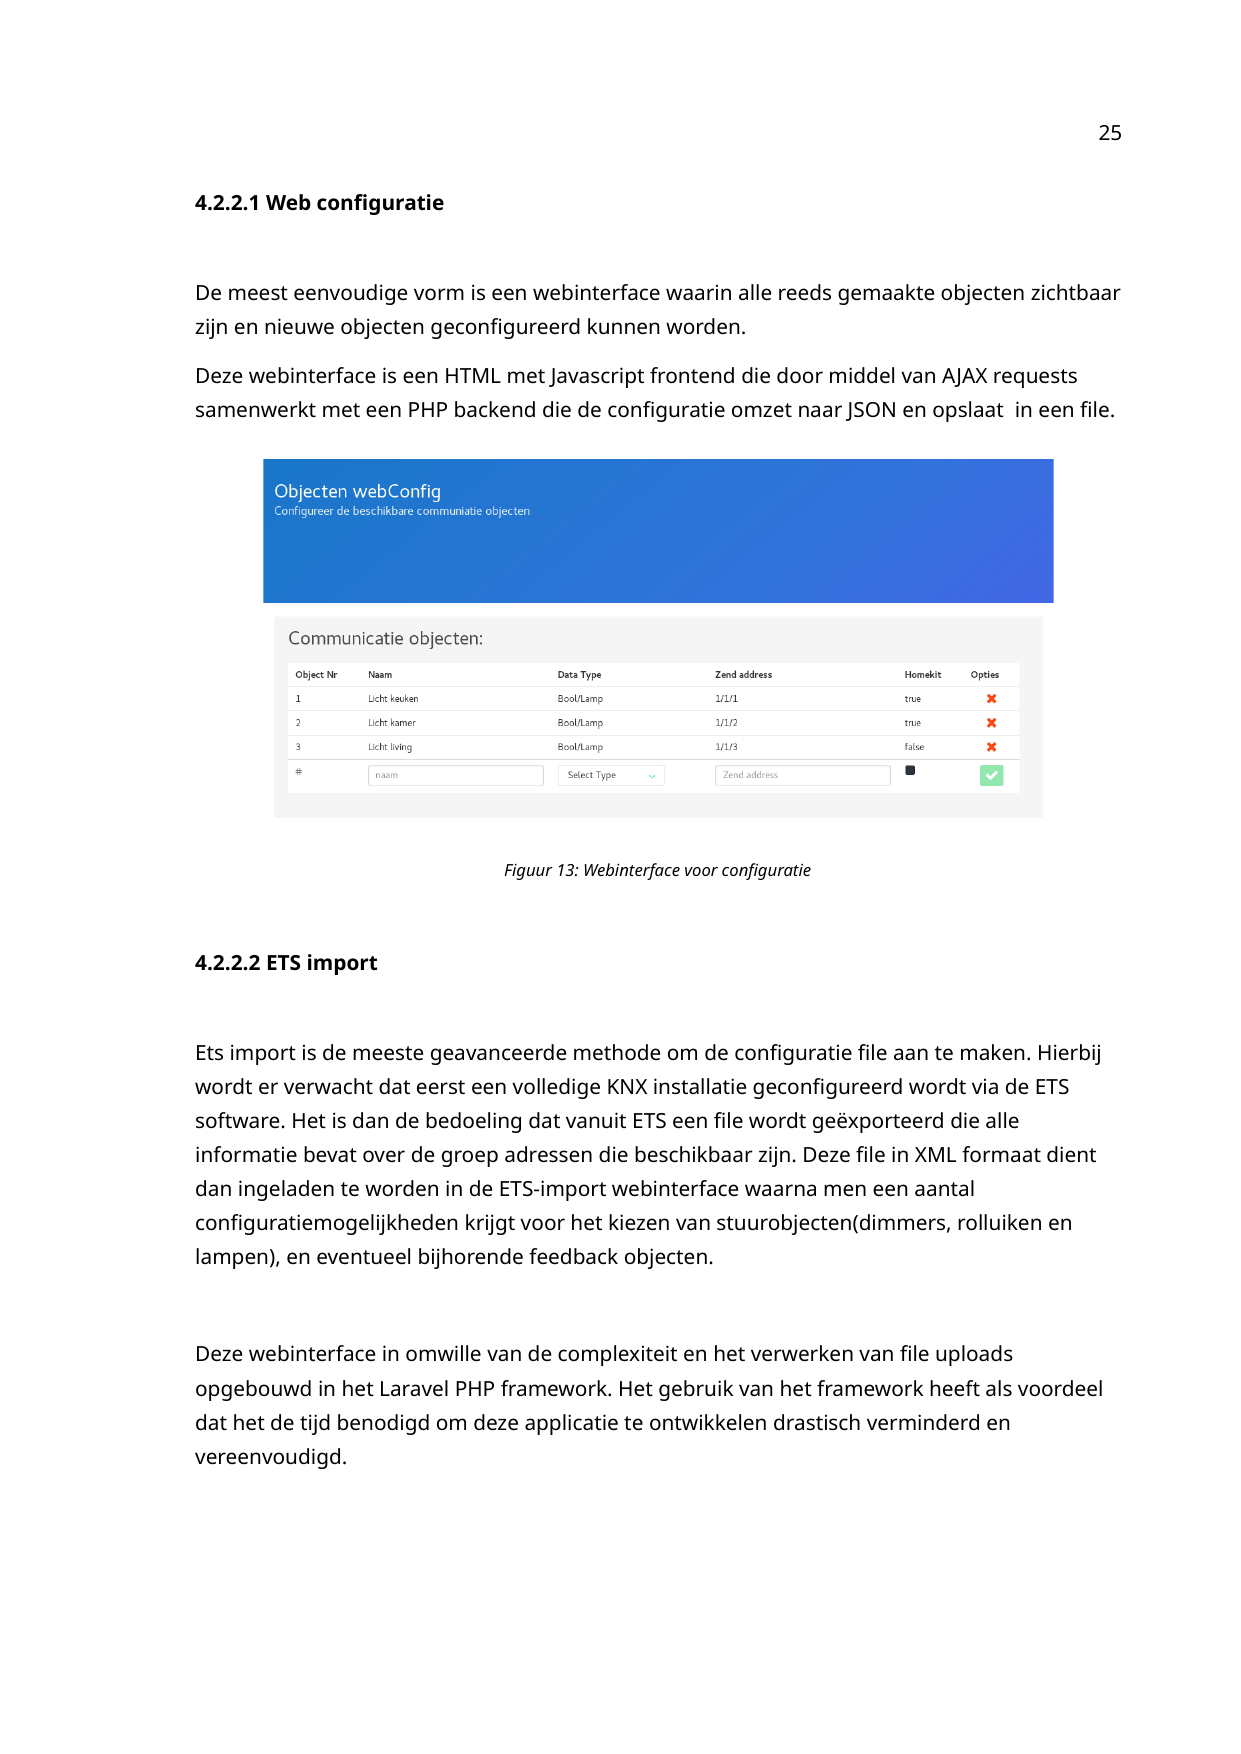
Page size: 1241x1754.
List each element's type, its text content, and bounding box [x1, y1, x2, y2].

text Ets import is de meeste geavanceerde methode om de configuratie file aan te maken. Hierbij wordt er verwacht dat eerst een volledige KNX installatie geconfigureerd wordt via de ETS software. Het is dan de bedoeling dat vanuit ETS een file wordt geëxporteerd die alle informatie bevat over de groep adressen die beschikbaar zijn. Deze file in XML formaat dient dan ingeladen te worden in de ETS-import webinterface waarna men een aantal configuratiemogelijkheden krijgt voor het kiezen van stuurobjecten(dimmers, rolluiken en lampen), en eventueel bijhorende feedback objecten. [195, 1038, 1122, 1271]
subtitle 4.2.2.2 ETS import [195, 948, 1122, 977]
picture [263, 459, 1054, 852]
text De meest eenvoudige vorm is een webinterface waarin alle reeds gemaakte objecten zichtbaar zijn en nieuwe objecten geconfigureerd kunnen worden. [195, 278, 1122, 341]
subtitle 4.2.2.1 Web configuratie [195, 188, 1122, 217]
text Deze webinterface in omwille van de complexiteit en het verwerken van file uploads opgebouwd in het Laravel PHP framework. Het gebruik van het framework heeft als voordeel dat het de tijd benodigd om deze applicatie te ontwikkelen drastisch verminderd en vereenvoudigd. [195, 1339, 1122, 1470]
text Deze webinterface is een HTML met Javascript frontend die door middel van AJAX requests samenwerkt met een PHP backend die de configuratie omzet naar JSON en opslaat in een file. [195, 361, 1122, 423]
text Figuur 13: Webinterface voor configuratie [263, 852, 1054, 882]
